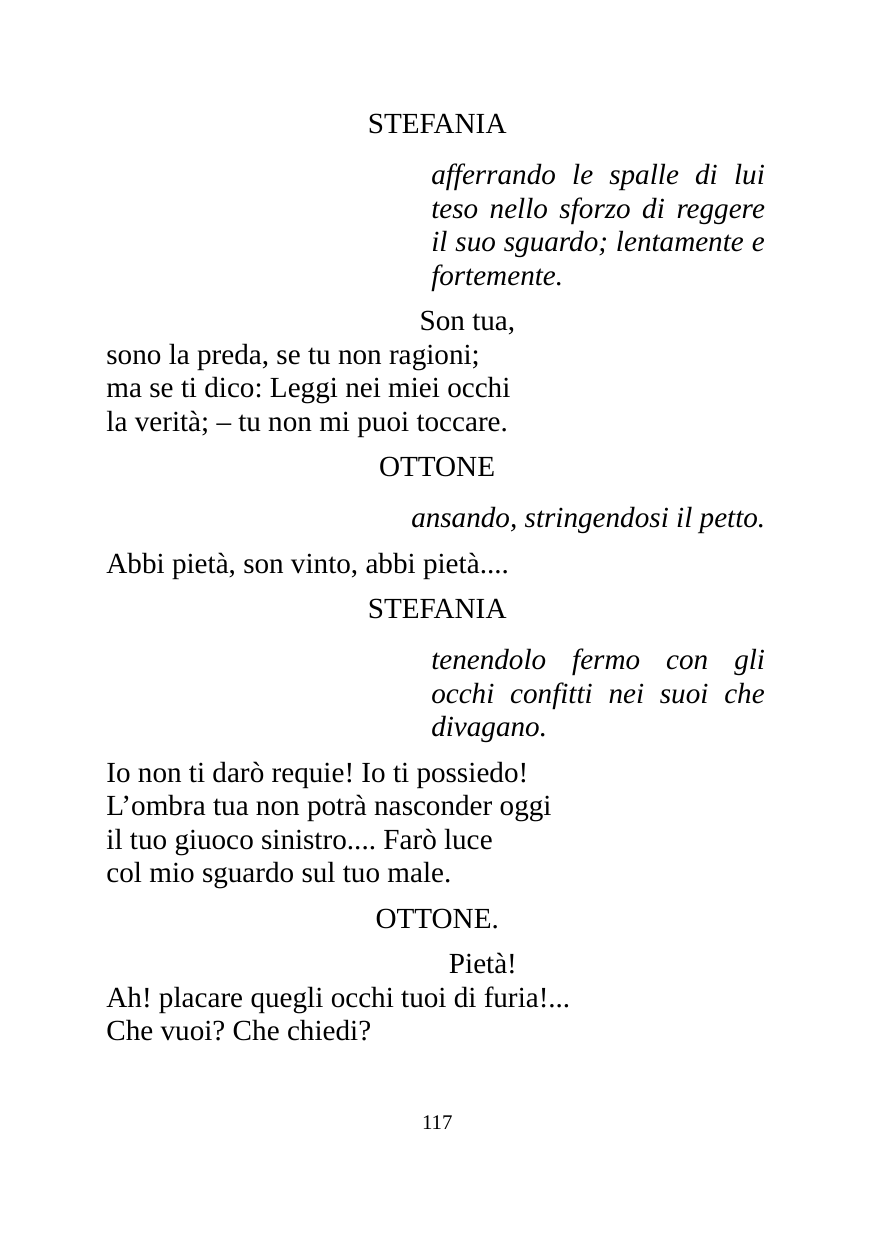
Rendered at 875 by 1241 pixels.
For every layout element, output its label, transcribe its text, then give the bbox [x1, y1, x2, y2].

text ansando, stringendosi il petto. [342, 501, 768, 534]
text Son tua, sono la preda, se tu non ragioni; ma se ti dico: Leggi nei miei occhi la verità; – tu non mi puoi toccare. [106, 303, 768, 438]
text STEFANIA [106, 591, 768, 625]
text afferrando le spalle di lui teso nello sforzo di reggere il suo sguardo; lentamente e fortemente. [431, 157, 768, 292]
text OTTONE. [106, 901, 768, 934]
text tenendolo fermo con gli occhi confitti nei suoi che divagano. [431, 642, 768, 743]
text Io non ti darò requie! Io ti possiedo! L’ombra tua non potrà nasconder oggi il tuo giuoco sinistro.... Farò luce col mio sguardo sul tuo male. [106, 755, 768, 889]
text Pietà! Ah! placare quegli occhi tuoi di furia!... Che vuoi? Che chiedi? [106, 946, 768, 1047]
text Abbi pietà, son vinto, abbi pietà.... [106, 546, 768, 579]
text STEFANIA [106, 106, 768, 140]
text OTTONE [106, 449, 768, 483]
